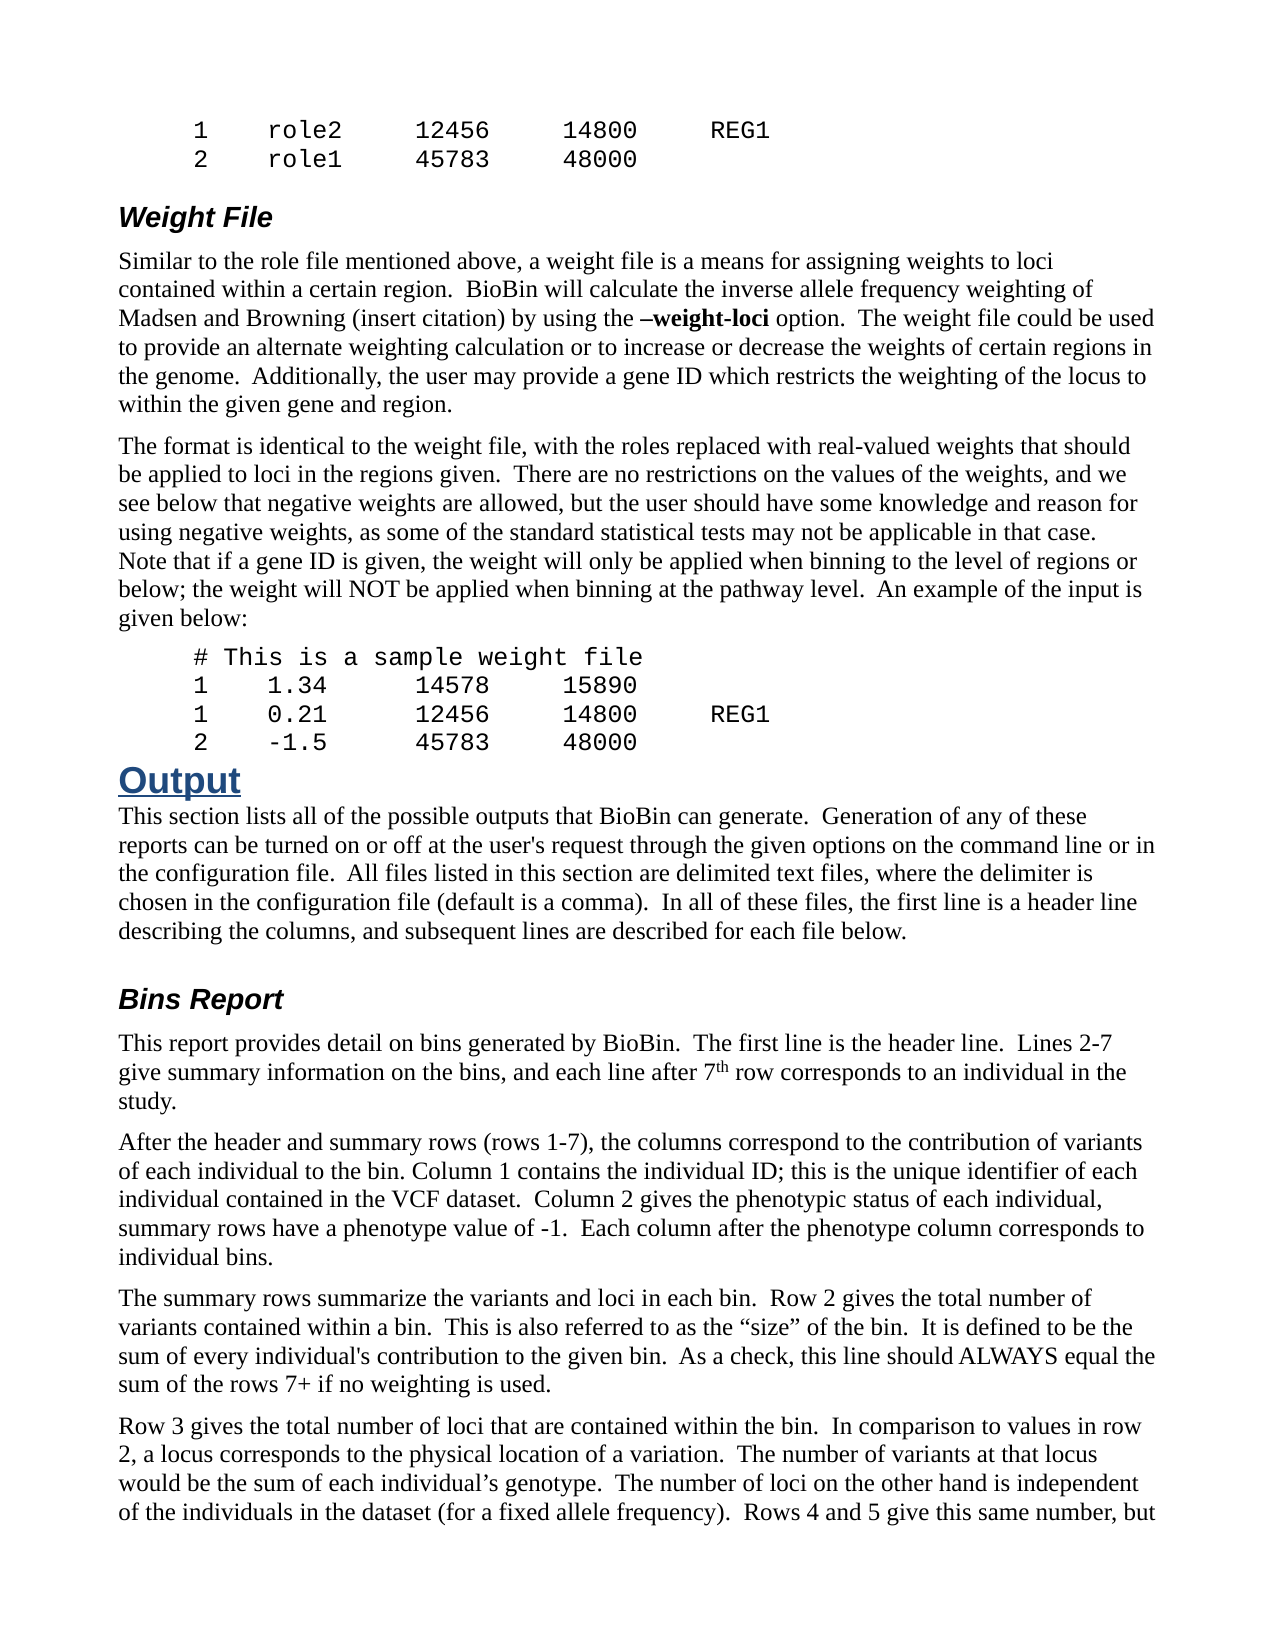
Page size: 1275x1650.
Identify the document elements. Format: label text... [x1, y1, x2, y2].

text The summary rows summarize the variants and loci in each bin. Row 2 gives the total number of variants contained within a bin. This is also referred to as the “size” of the bin. It is defined to be the sum of every individual's contribution to the given bin. As a check, this line should ALWAYS equal the sum of the rows 7+ if no weighting is used. [118, 1283, 1157, 1398]
text # This is a sample weight file [193, 644, 1157, 673]
text 2 -1.5 45783 48000 [193, 729, 1157, 758]
subtitle Bins Report [118, 982, 1157, 1016]
text 2 role1 45783 48000 [193, 146, 1157, 175]
text This section lists all of the possible outputs that BioBin can generate. Generation of any of these reports can be turned on or off at the user's request through the given options on the command line or in the configuration file. All files listed in this section are delimited text files, where the delimiter is chosen in the configuration file (default is a comma). In all of these files, the first line is a header line describing the columns, and subsequent lines are described for each file below. [118, 801, 1157, 945]
subtitle Weight File [118, 200, 1157, 233]
text 1 1.34 14578 15890 [193, 673, 1157, 701]
text Similar to the role file mentioned above, a weight file is a means for assigning weights to loci contained within a certain region. BioBin will calculate the inverse allele frequency weighting of Madsen and Browning (insert citation) by using the –weight-loci option. The weight file could be used to provide an alternate weighting calculation or to increase or decrease the weights of certain regions in the genome. Additionally, the user may provide a gene ID which restricts the weighting of the locus to within the given gene and region. [118, 246, 1157, 418]
text This report provides detail on bins generated by BioBin. The first line is the header line. Lines 2-7 give summary information on the bins, and each line after 7th row corresponds to an individual in the study. [118, 1028, 1157, 1114]
text 1 role2 12456 14800 REG1 [193, 118, 1157, 146]
text After the header and summary rows (rows 1-7), the columns correspond to the contribution of variants of each individual to the bin. Column 1 contains the individual ID; this is the unique identifier of each individual contained in the VCF dataset. Column 2 gives the phenotypic status of each individual, summary rows have a phenotype value of -1. Each column after the phenotype column corresponds to individual bins. [118, 1127, 1157, 1271]
text Row 3 gives the total number of loci that are contained within the bin. In comparison to values in row 2, a locus corresponds to the physical location of a variation. The number of variants at that locus would be the sum of each individual’s genotype. The number of loci on the other hand is independent of the individuals in the dataset (for a fixed allele frequency). Rows 4 and 5 give this same number, but [118, 1411, 1157, 1526]
text 1 0.21 12456 14800 REG1 [193, 701, 1157, 729]
subtitle Output [118, 758, 1157, 801]
text The format is identical to the weight file, with the roles replaced with real-valued weights that should be applied to loci in the regions given. There are no restrictions on the values of the weights, and we see below that negative weights are allowed, but the user should have some knowledge and reason for using negative weights, as some of the standard statistical tests may not be applicable in that case. Note that if a gene ID is given, the weight will only be applied when binning to the level of regions or below; the weight will NOT be applied when binning at the pathway level. An example of the input is given below: [118, 431, 1157, 632]
